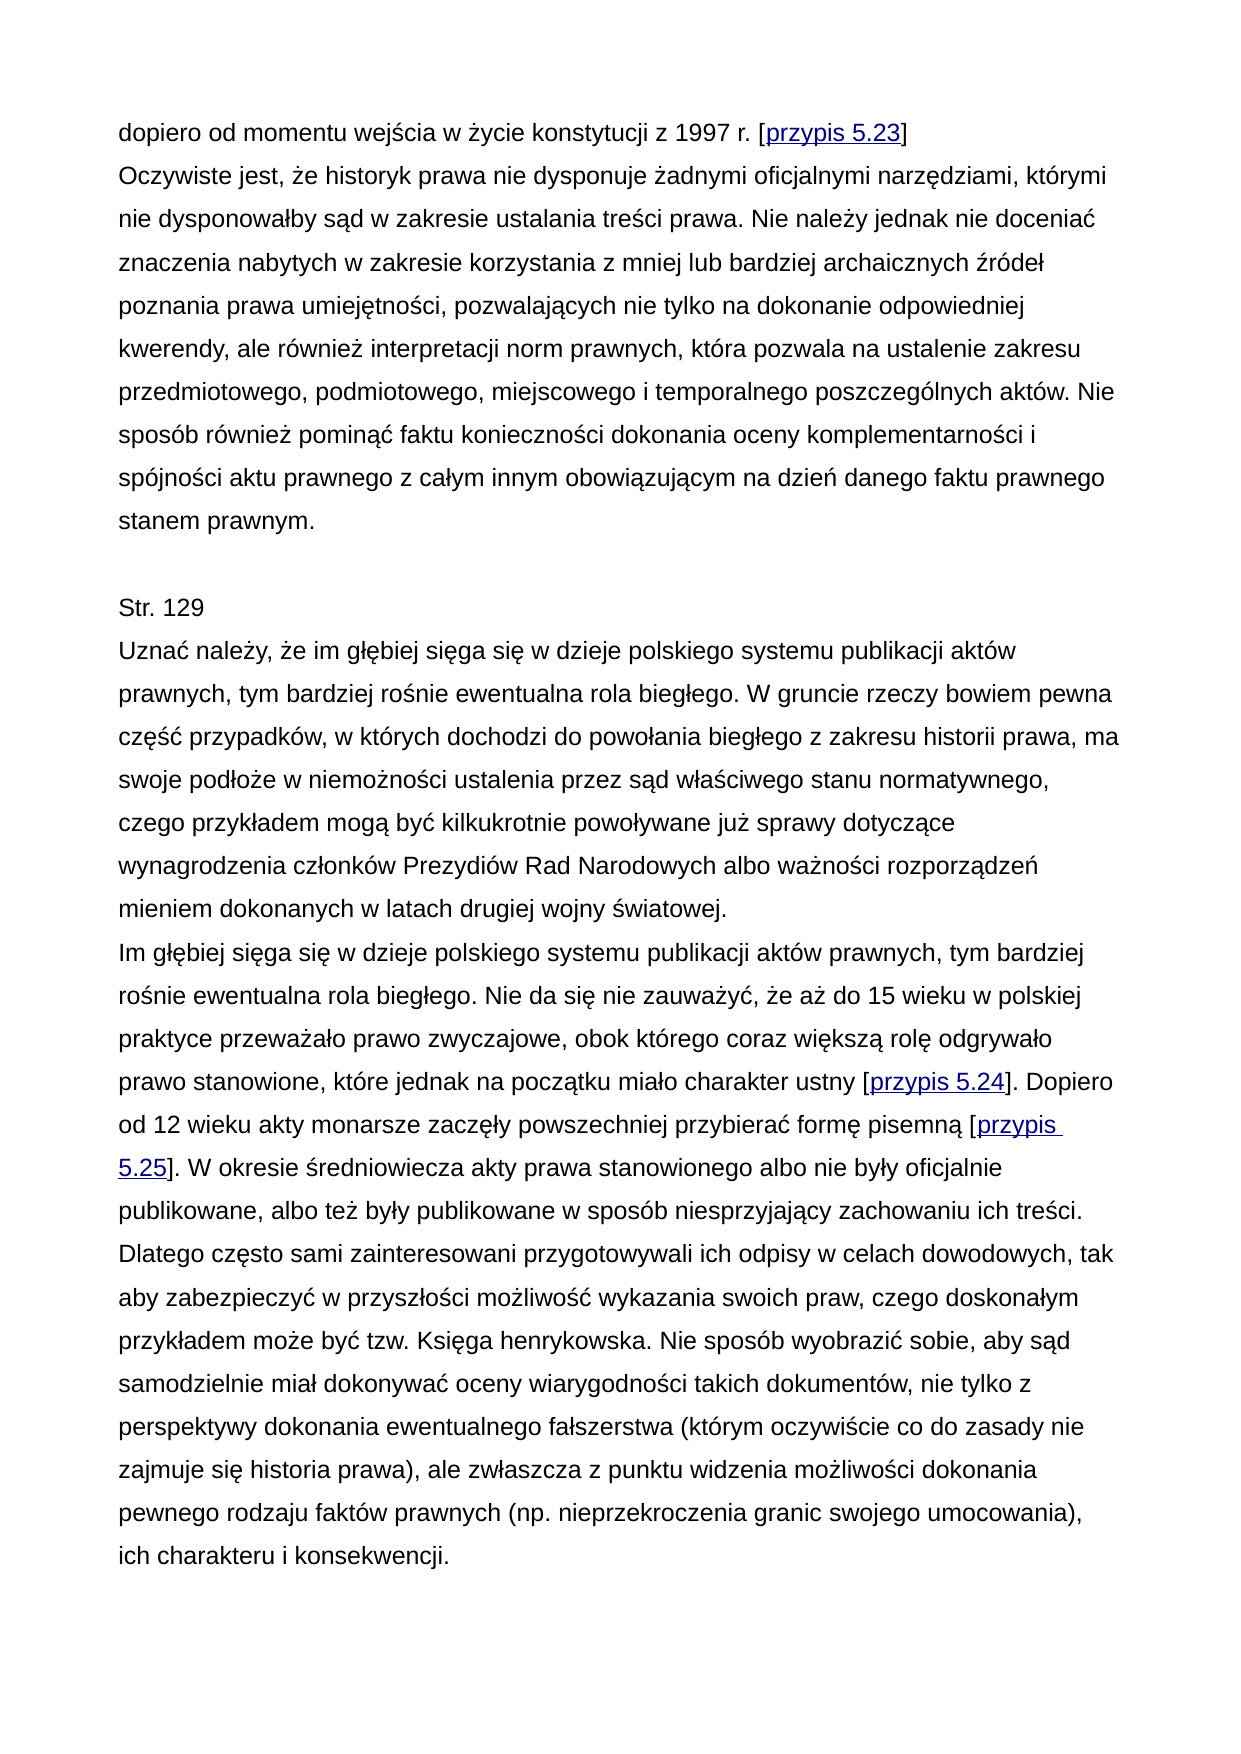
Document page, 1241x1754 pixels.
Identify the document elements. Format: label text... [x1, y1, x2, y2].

text Uznać należy, że im głębiej sięga się w dzieje polskiego systemu publikacji aktów prawnych, tym bardziej rośnie ewentualna rola biegłego. W gruncie rzeczy bowiem pewna część przypadków, w których dochodzi do powołania biegłego z zakresu historii prawa, ma swoje podłoże w niemożności ustalenia przez sąd właściwego stanu normatywnego, czego przykładem mogą być kilkukrotnie powoływane już sprawy dotyczące wynagrodzenia członków Prezydiów Rad Narodowych albo ważności rozporządzeń mieniem dokonanych w latach drugiej wojny światowej. [118, 636, 1122, 923]
text dopiero od momentu wejścia w życie konstytucji z 1997 r. [przypis 5.23] [118, 118, 1122, 147]
text Oczywiste jest, że historyk prawa nie dysponuje żadnymi oficjalnymi narzędziami, którymi nie dysponowałby sąd w zakresie ustalania treści prawa. Nie należy jednak nie doceniać znaczenia nabytych w zakresie korzystania z mniej lub bardziej archaicznych źródeł poznania prawa umiejętności, pozwalających nie tylko na dokonanie odpowiedniej kwerendy, ale również interpretacji norm prawnych, która pozwala na ustalenie zakresu przedmiotowego, podmiotowego, miejscowego i temporalnego poszczególnych aktów. Nie sposób również pominąć faktu konieczności dokonania oceny komplementarności i spójności aktu prawnego z całym innym obowiązującym na dzień danego faktu prawnego stanem prawnym. [118, 161, 1122, 535]
text Im głębiej sięga się w dzieje polskiego systemu publikacji aktów prawnych, tym bardziej rośnie ewentualna rola biegłego. Nie da się nie zauważyć, że aż do 15 wieku w polskiej praktyce przeważało prawo zwyczajowe, obok którego coraz większą rolę odgrywało prawo stanowione, które jednak na początku miało charakter ustny [przypis 5.24]. Dopiero od 12 wieku akty monarsze zaczęły powszechniej przybierać formę pisemną [przypis 5.25]. W okresie średniowiecza akty prawa stanowionego albo nie były oficjalnie publikowane, albo też były publikowane w sposób niesprzyjający zachowaniu ich treści. Dlatego często sami zainteresowani przygotowywali ich odpisy w celach dowodowych, tak aby zabezpieczyć w przyszłości możliwość wykazania swoich praw, czego doskonałym przykładem może być tzw. Księga henrykowska. Nie sposób wyobrazić sobie, aby sąd samodzielnie miał dokonywać oceny wiarygodności takich dokumentów, nie tylko z perspektywy dokonania ewentualnego fałszerstwa (którym oczywiście co do zasady nie zajmuje się historia prawa), ale zwłaszcza z punktu widzenia możliwości dokonania pewnego rodzaju faktów prawnych (np. nieprzekroczenia granic swojego umocowania), ich charakteru i konsekwencji. [118, 937, 1122, 1570]
text Str. 129 [118, 592, 1122, 621]
